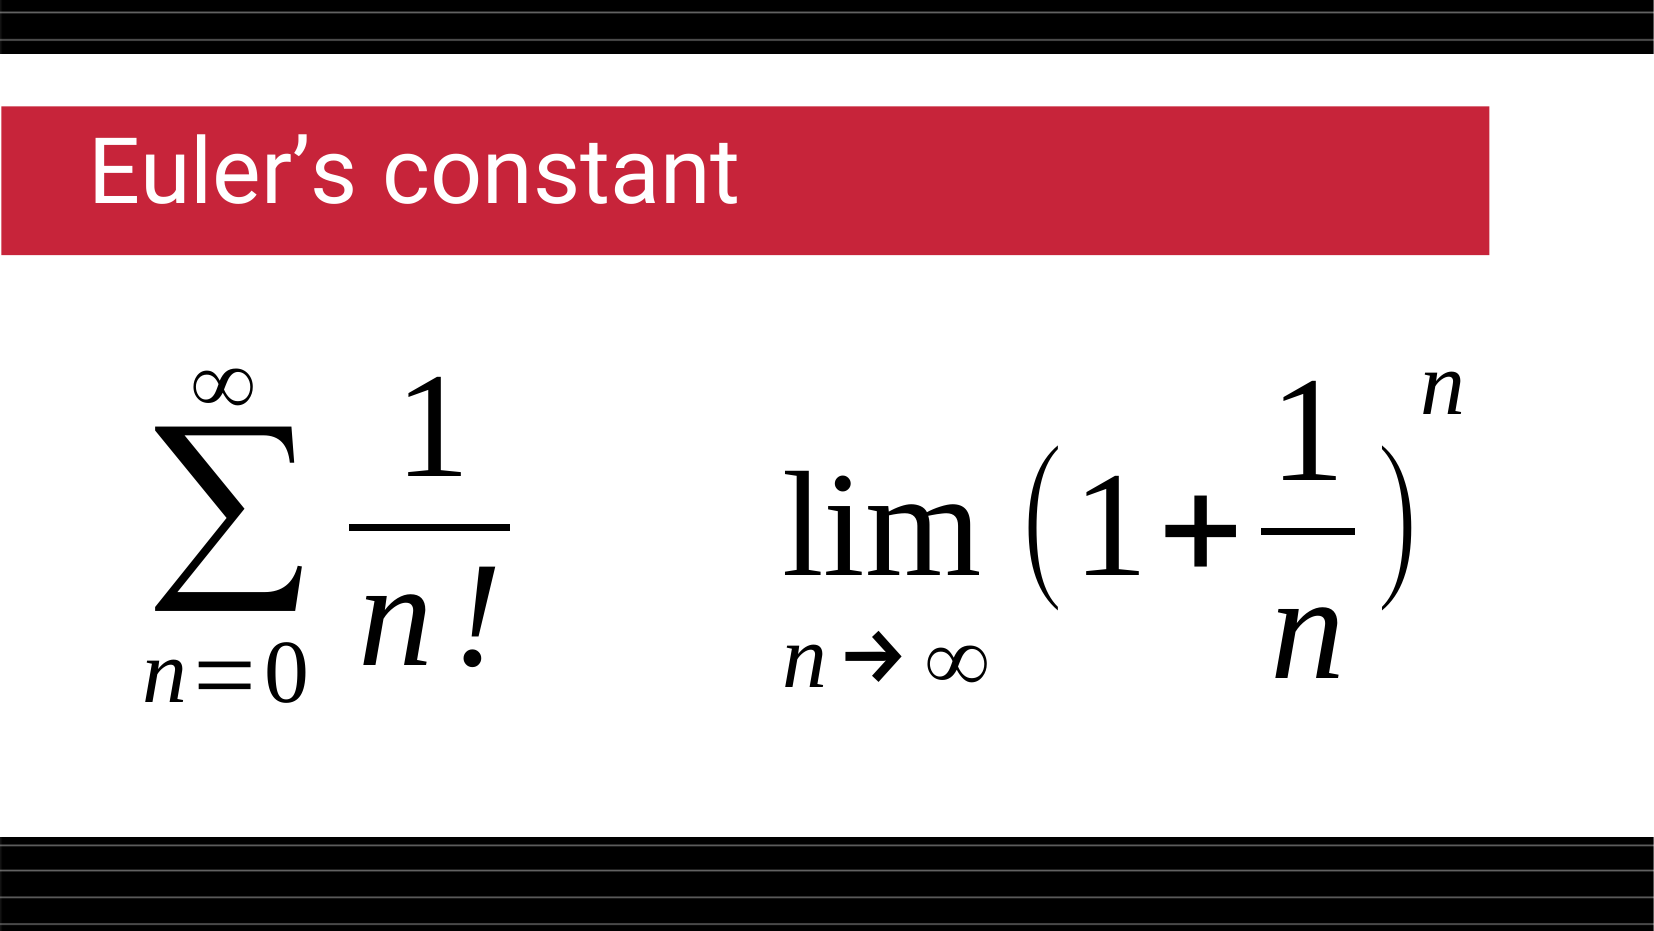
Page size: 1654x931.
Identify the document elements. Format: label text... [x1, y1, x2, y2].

chart [105, 345, 556, 719]
chart [744, 330, 1501, 708]
title Euler’s constant [1, 106, 1490, 256]
picture [0, 837, 1654, 931]
picture [0, 0, 1654, 54]
